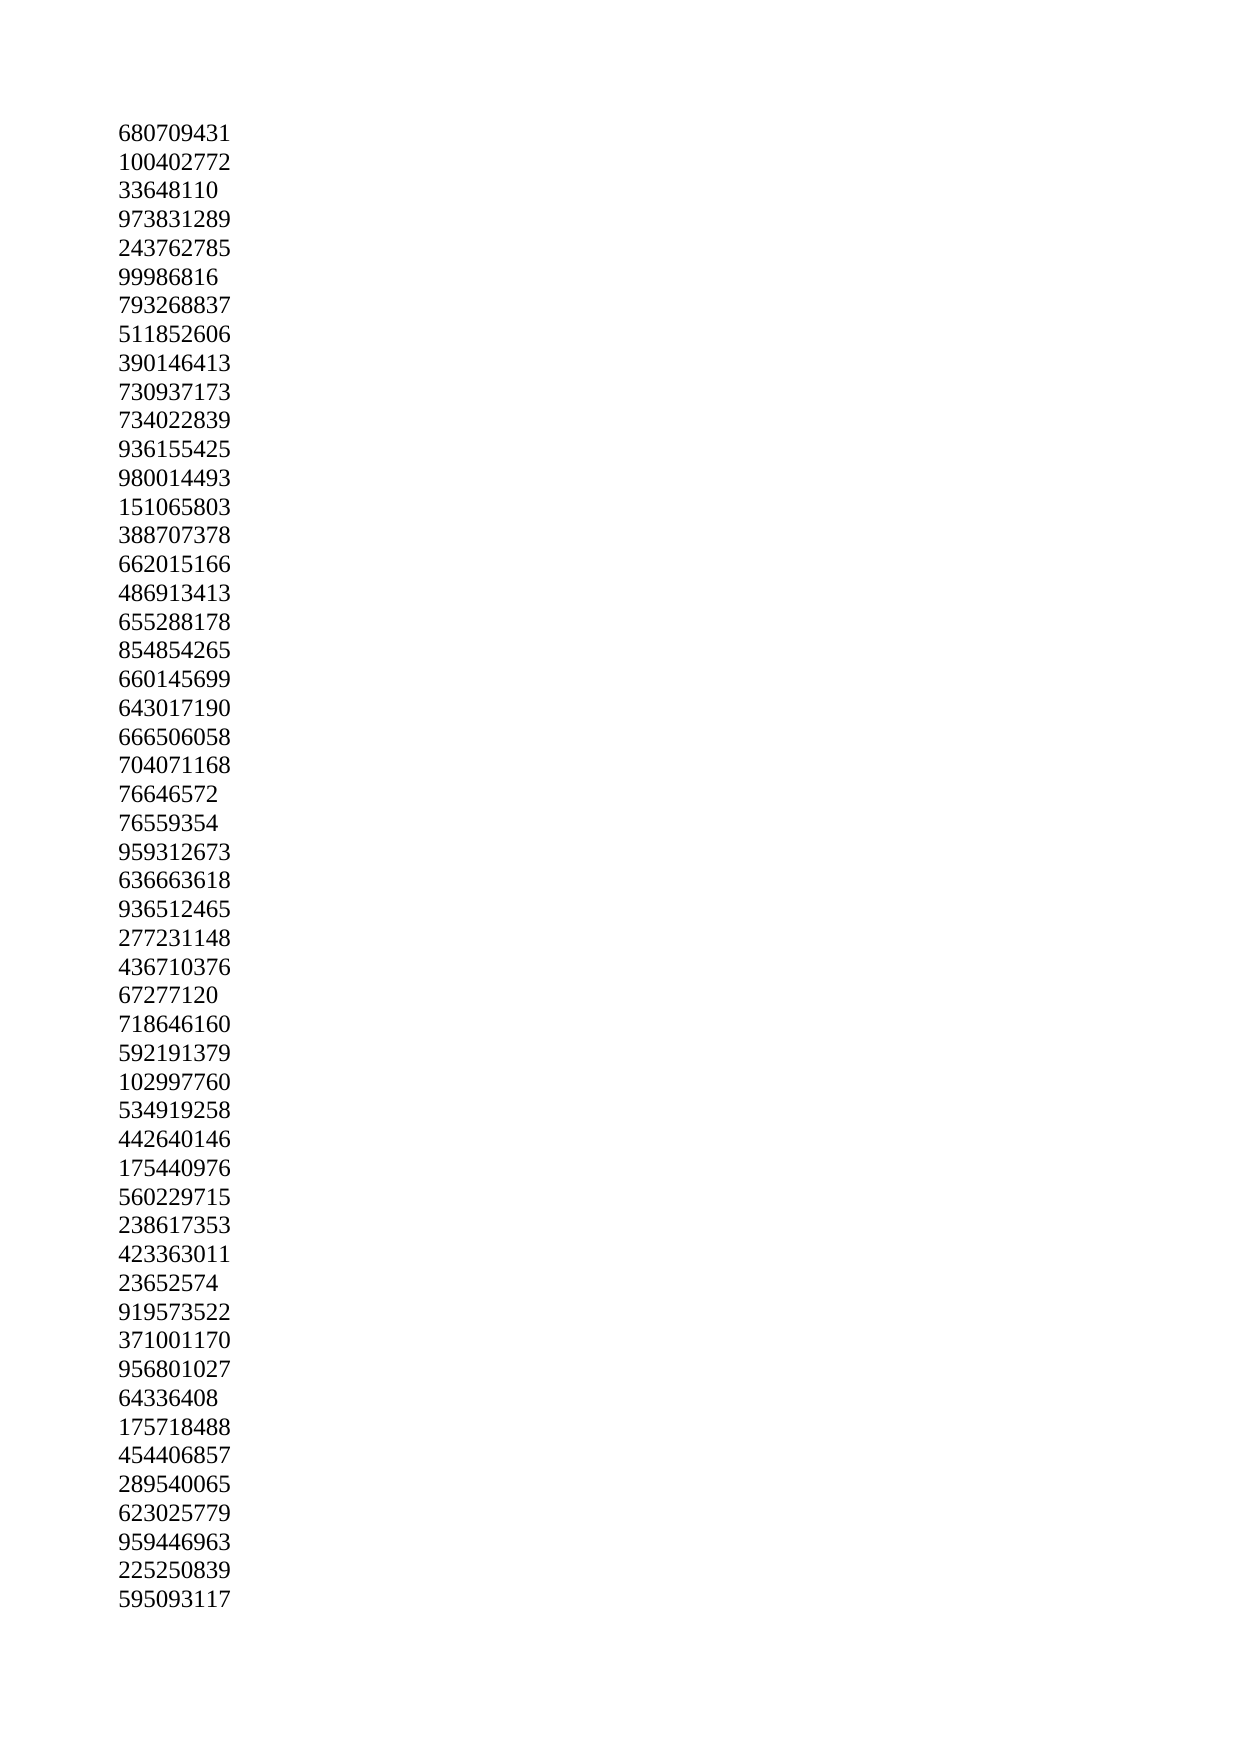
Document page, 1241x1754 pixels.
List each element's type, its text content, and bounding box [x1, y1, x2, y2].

table_cell 23652574 [118, 1268, 1122, 1297]
table_cell 99986816 [118, 262, 1122, 291]
table_cell 33648110 [118, 176, 1122, 204]
table_cell 225250839 [118, 1556, 1122, 1584]
table_cell 660145699 [118, 664, 1122, 693]
table_cell 959312673 [118, 837, 1122, 866]
table_cell 243762785 [118, 233, 1122, 262]
table_cell 793268837 [118, 291, 1122, 319]
table_cell 734022839 [118, 406, 1122, 434]
table_cell 436710376 [118, 952, 1122, 981]
table_cell 919573522 [118, 1297, 1122, 1326]
table_cell 643017190 [118, 693, 1122, 722]
table_cell 592191379 [118, 1038, 1122, 1067]
table_cell 454406857 [118, 1441, 1122, 1469]
table_cell 595093117 [118, 1584, 1122, 1613]
table_cell 277231148 [118, 923, 1122, 952]
table_cell 662015166 [118, 549, 1122, 578]
table_cell 980014493 [118, 463, 1122, 492]
table_cell 289540065 [118, 1469, 1122, 1498]
table_cell 64336408 [118, 1383, 1122, 1412]
table_cell 854854265 [118, 636, 1122, 664]
table_cell 238617353 [118, 1211, 1122, 1239]
table_cell 390146413 [118, 348, 1122, 377]
table_cell 175718488 [118, 1412, 1122, 1441]
table_cell 718646160 [118, 1009, 1122, 1038]
table_cell 956801027 [118, 1354, 1122, 1383]
table_cell 636663618 [118, 866, 1122, 894]
table_cell 371001170 [118, 1326, 1122, 1354]
table_cell 959446963 [118, 1527, 1122, 1556]
table_cell 442640146 [118, 1124, 1122, 1153]
table_cell 67277120 [118, 981, 1122, 1009]
table_cell 388707378 [118, 521, 1122, 549]
table_cell 704071168 [118, 751, 1122, 779]
table_cell 655288178 [118, 607, 1122, 636]
table_cell 76646572 [118, 779, 1122, 808]
table_cell 511852606 [118, 319, 1122, 348]
table_cell 936155425 [118, 434, 1122, 463]
table_cell 175440976 [118, 1153, 1122, 1182]
table_cell 936512465 [118, 894, 1122, 923]
table_cell 623025779 [118, 1498, 1122, 1527]
table_cell 100402772 [118, 147, 1122, 176]
table_cell 680709431 [118, 118, 1122, 147]
table_cell 486913413 [118, 578, 1122, 607]
table_cell 76559354 [118, 808, 1122, 837]
table_cell 973831289 [118, 204, 1122, 233]
table_cell 560229715 [118, 1182, 1122, 1211]
table_cell 423363011 [118, 1239, 1122, 1268]
table_cell 666506058 [118, 722, 1122, 751]
table_cell 151065803 [118, 492, 1122, 521]
table_cell 102997760 [118, 1067, 1122, 1096]
table_cell 730937173 [118, 377, 1122, 406]
table_cell 534919258 [118, 1096, 1122, 1124]
